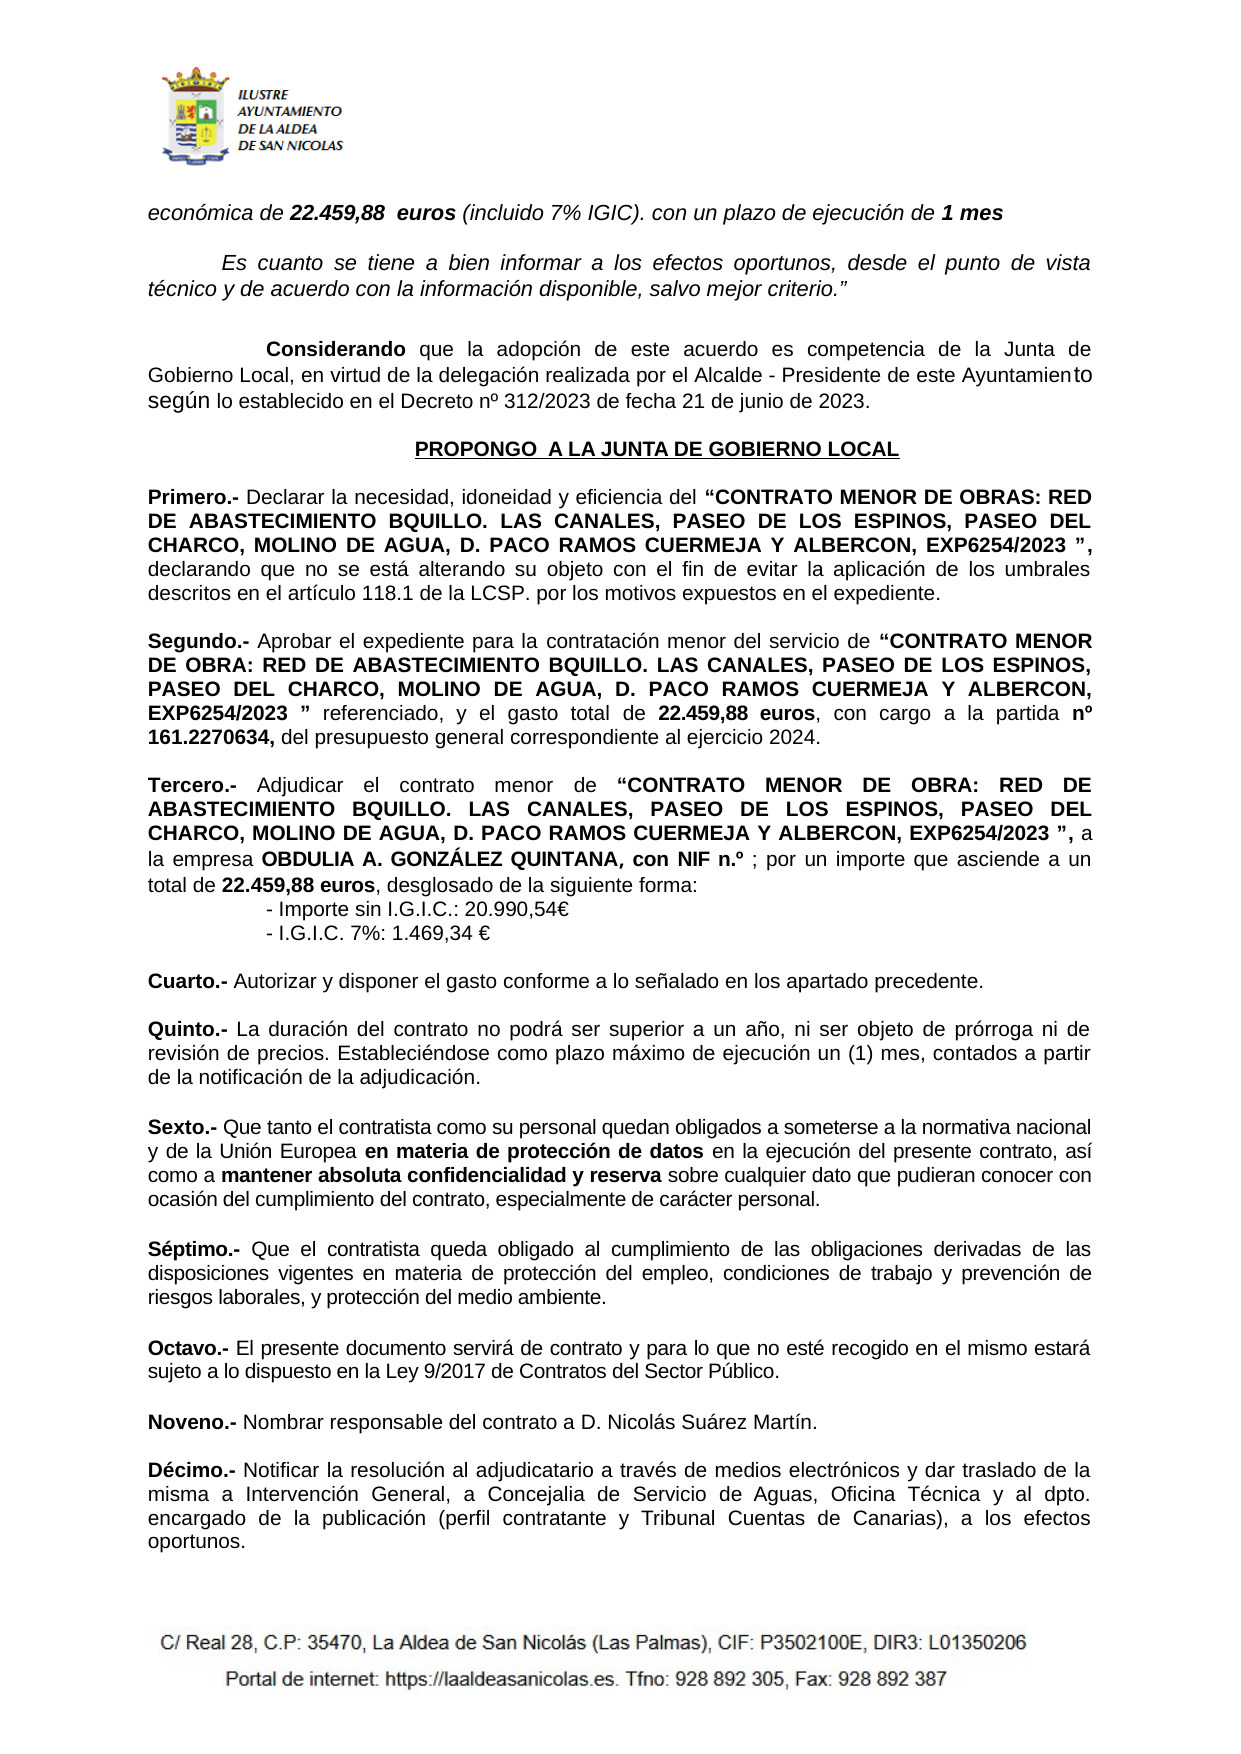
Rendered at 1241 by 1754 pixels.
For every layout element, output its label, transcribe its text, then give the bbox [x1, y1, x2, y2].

text Séptimo.- Que el contratista queda obligado al cumplimiento de las obligaciones derivadas de las disposiciones vigentes en materia de protección del empleo, condiciones de trabajo y prevención de riesgos laborales, y protección del medio ambiente. [148, 1237, 1093, 1309]
text Octavo.- El presente documento servirá de contrato y para lo que no esté recogido en el mismo estará sujeto a lo dispuesto en la Ley 9/2017 de Contratos del Sector Público. [148, 1335, 1093, 1383]
picture [148, 59, 359, 173]
picture [148, 1626, 1034, 1695]
text Cuarto.- Autorizar y disponer el gasto conforme a lo señalado en los apartado precedente. [148, 969, 1093, 993]
text Sexto.- Que tanto el contratista como su personal quedan obligados a someterse a la normativa nacional y de la Unión Europea en materia de protección de datos en la ejecución del presente contrato, así como a mantener absoluta confidencialidad y reserva sobre cualquier dato que pudieran conocer con ocasión del cumplimiento del contrato, especialmente de carácter personal. [148, 1115, 1093, 1211]
text Segundo.- Aprobar el expediente para la contratación menor del servicio de “CONTRATO MENOR DE OBRA: RED DE ABASTECIMIENTO BQUILLO. LAS CANALES, PASEO DE LOS ESPINOS, PASEO DEL CHARCO, MOLINO DE AGUA, D. PACO RAMOS CUERMEJA Y ALBERCON, EXP6254/2023 ” referenciado, y el gasto total de 22.459,88 euros, con cargo a la partida nº 161.2270634, del presupuesto general correspondiente al ejercicio 2024. [148, 629, 1093, 749]
text económica de 22.459,88 euros (incluido 7% IGIC). con un plazo de ejecución de 1 mes [148, 200, 1093, 225]
text Noveno.- Nombrar responsable del contrato a D. Nicolás Suárez Martín. [148, 1409, 1093, 1433]
text Tercero.- Adjudicar el contrato menor de “CONTRATO MENOR DE OBRA: RED DE ABASTECIMIENTO BQUILLO. LAS CANALES, PASEO DE LOS ESPINOS, PASEO DEL CHARCO, MOLINO DE AGUA, D. PACO RAMOS CUERMEJA Y ALBERCON, EXP6254/2023 ”, a la empresa OBDULIA A. GONZÁLEZ QUINTANA, con NIF n.º ; por un importe que asciende a un total de 22.459,88 euros, desglosado de la siguiente forma: [148, 773, 1093, 897]
text Décimo.- Notificar la resolución al adjudicatario a través de medios electrónicos y dar traslado de la misma a Intervención General, a Concejalia de Servicio de Aguas, Oficina Técnica y al dpto. encargado de la publicación (perfil contratante y Tribunal Cuentas de Canarias), a los efectos oportunos. [148, 1457, 1093, 1553]
text Primero.- Declarar la necesidad, idoneidad y eficiencia del “CONTRATO MENOR DE OBRAS: RED DE ABASTECIMIENTO BQUILLO. LAS CANALES, PASEO DE LOS ESPINOS, PASEO DEL CHARCO, MOLINO DE AGUA, D. PACO RAMOS CUERMEJA Y ALBERCON, EXP6254/2023 ”, declarando que no se está alterando su objeto con el fin de evitar la aplicación de los umbrales descritos en el artículo 118.1 de la LCSP. por los motivos expuestos en el expediente. [148, 485, 1093, 605]
text - I.G.I.C. 7%: 1.469,34 € [148, 921, 1022, 945]
text Quinto.- La duración del contrato no podrá ser superior a un año, ni ser objeto de prórroga ni de revisión de precios. Estableciéndose como plazo máximo de ejecución un (1) mes, contados a partir de la notificación de la adjudicación. [148, 1017, 1093, 1088]
text - Importe sin I.G.I.C.: 20.990,54€ [148, 897, 1093, 921]
text PROPONGO A LA JUNTA DE GOBIERNO LOCAL [148, 437, 1093, 461]
text Es cuanto se tiene a bien informar a los efectos oportunos, desde el punto de vista técnico y de acuerdo con la información disponible, salvo mejor criterio.” [148, 250, 1093, 301]
text Considerando que la adopción de este acuerdo es competencia de la Junta de Gobierno Local, en virtud de la delegación realizada por el Alcalde - Presidente de este Ayuntamiento según lo establecido en el Decreto nº 312/2023 de fecha 21 de junio de 2023. [148, 337, 1093, 413]
